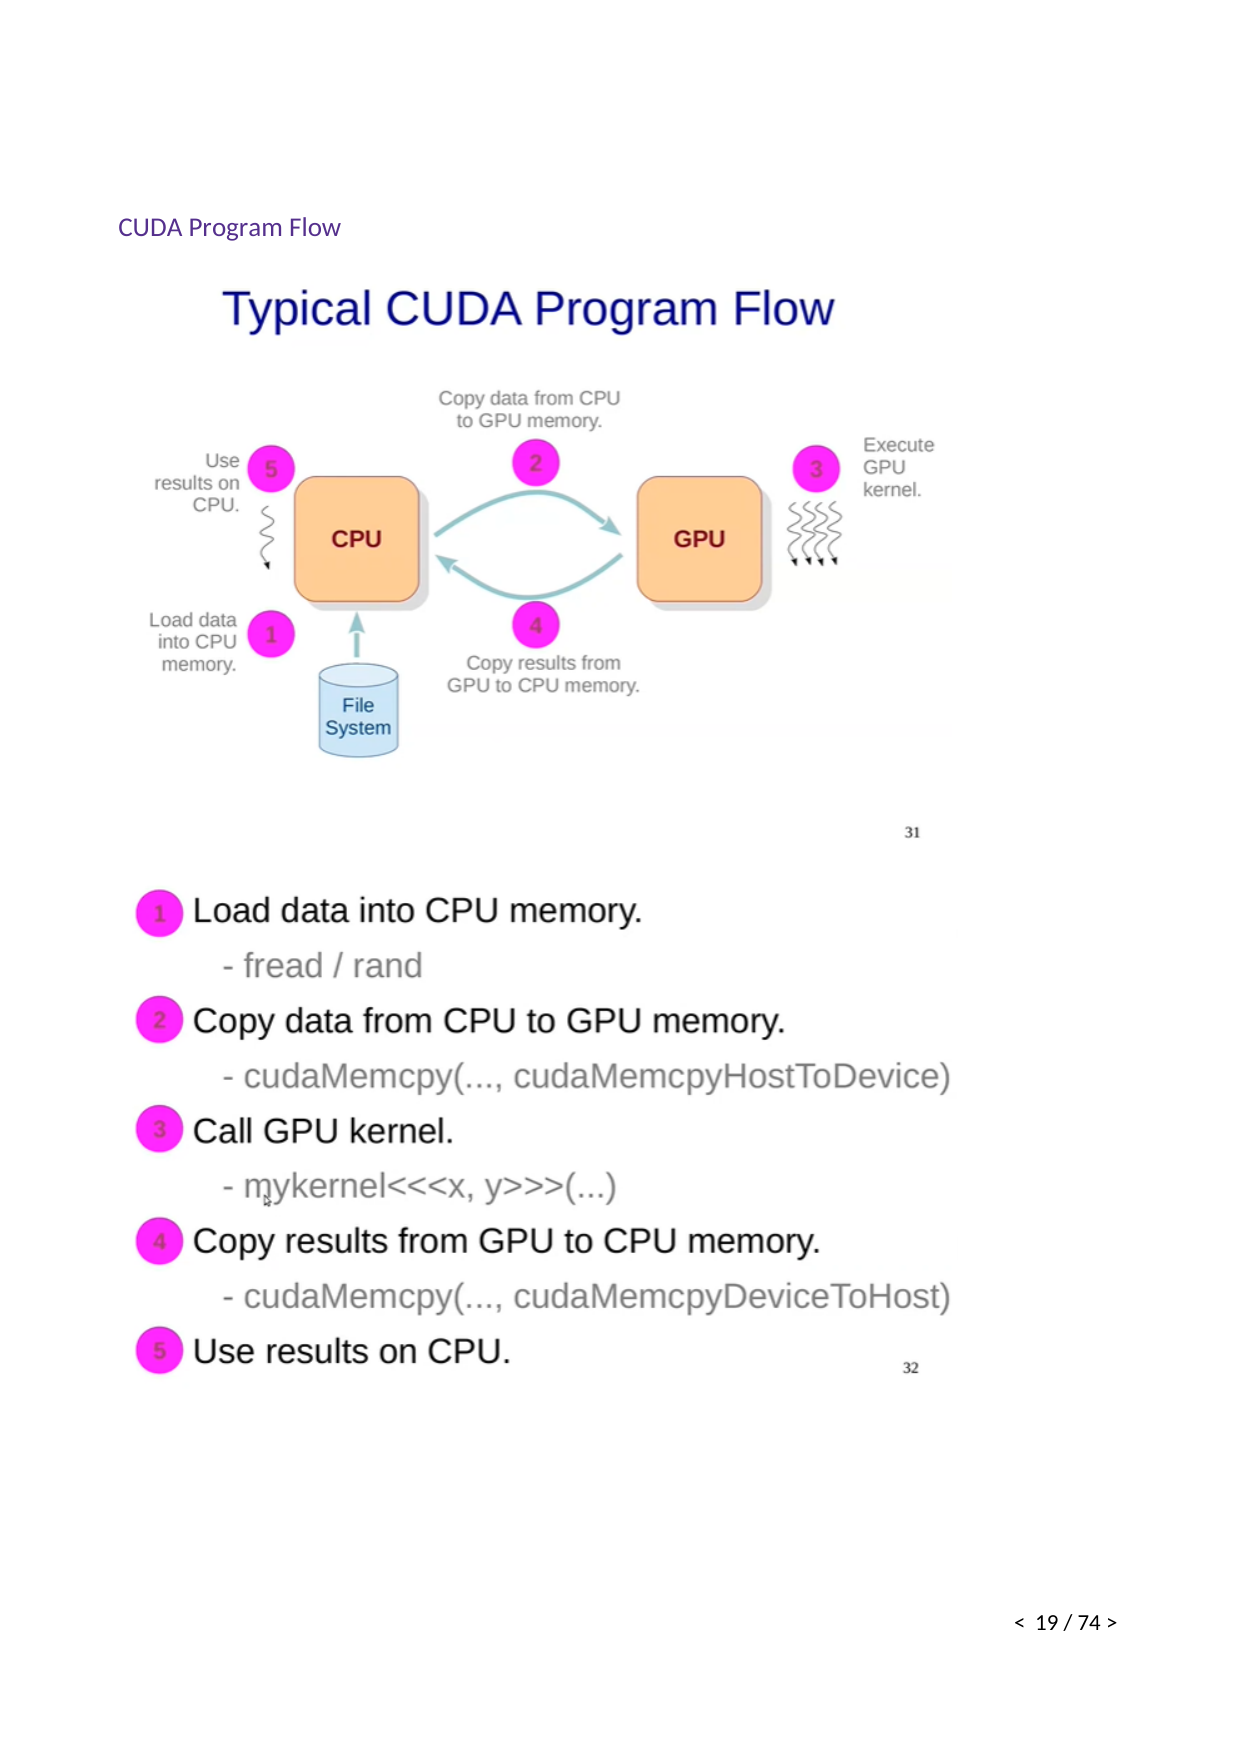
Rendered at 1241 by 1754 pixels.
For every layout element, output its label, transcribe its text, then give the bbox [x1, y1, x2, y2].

subtitle CUDA Program Flow [118, 210, 1122, 243]
picture [118, 257, 952, 864]
picture [118, 882, 959, 1397]
